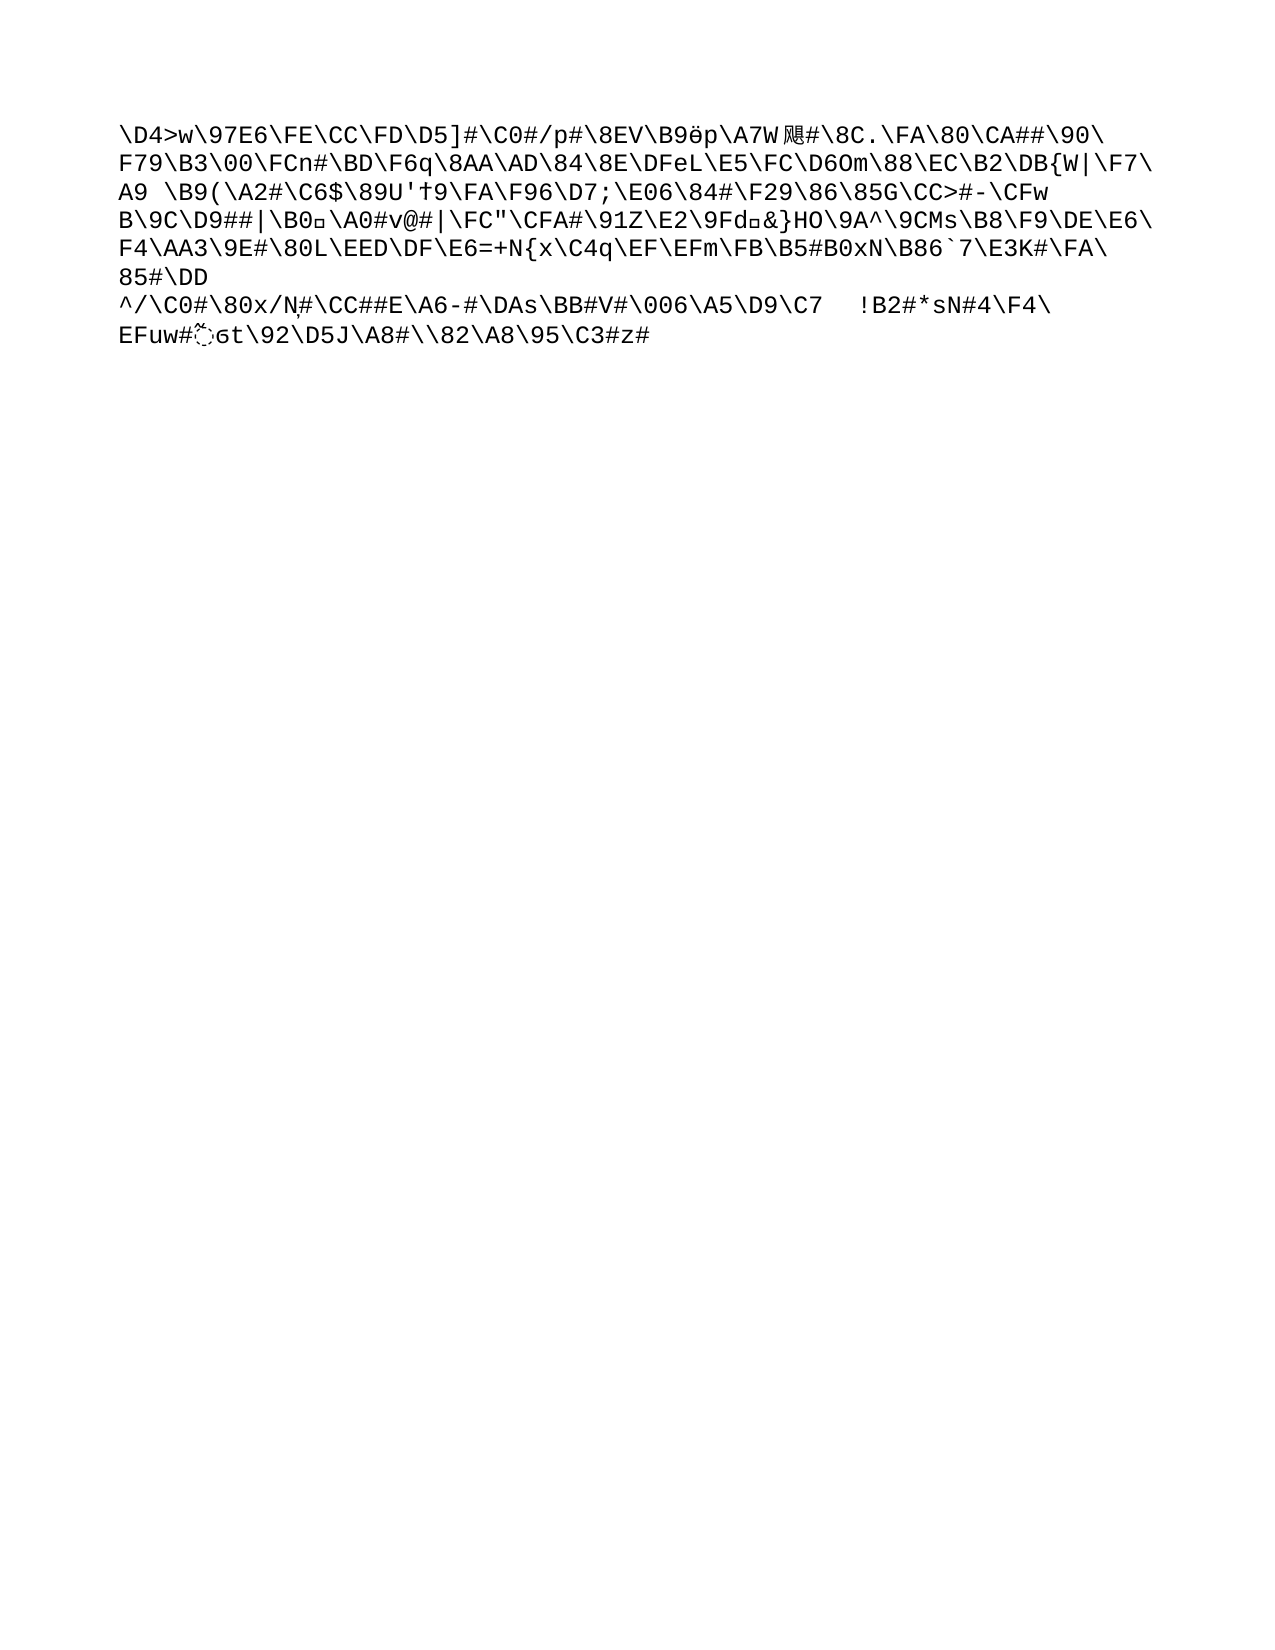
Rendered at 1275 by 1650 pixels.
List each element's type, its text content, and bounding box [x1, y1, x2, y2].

text ^/\C0#\80x/N̦#\CC##E\A6-#\DAs\BB#V#\006\A5\D9\C7 !B2#*sN#4\F4\EFuw#߬ϭt\92\D5J\A8#\\82\A8\95\C3#z# [118, 293, 1157, 354]
text B\9C\D9##|\B0\A0#v@#|\FC"\CFA#\91Z\E2\9Fd͸&}HO\9A^\9CMs\B8\F9\DE\E6\F4\AA3\9E#\80L\EED\DF\E6=+N{x\C4q\EF\EFm\FB\B5#B0xN\B86`7\E3K#\FA\85#\DD [118, 208, 1157, 293]
text \D4>w\97E6\FE\CC\FD\D5]#\C0#/p#\8EV\B9ӫp\A7W飓#\8C.\FA\80\CA##\90\F79\B3\00\FCn#\BD\F6q\8AA\AD\84\8E\DFeL\E5\FC\D6Om\88\EC\B2\DB{W|\F7\A9\B9(\A2#\C6$\89U'ϯ9\FA\F96\D7;\E06\84#\F29\86\85G\CC>#-\CFw [118, 118, 1157, 208]
